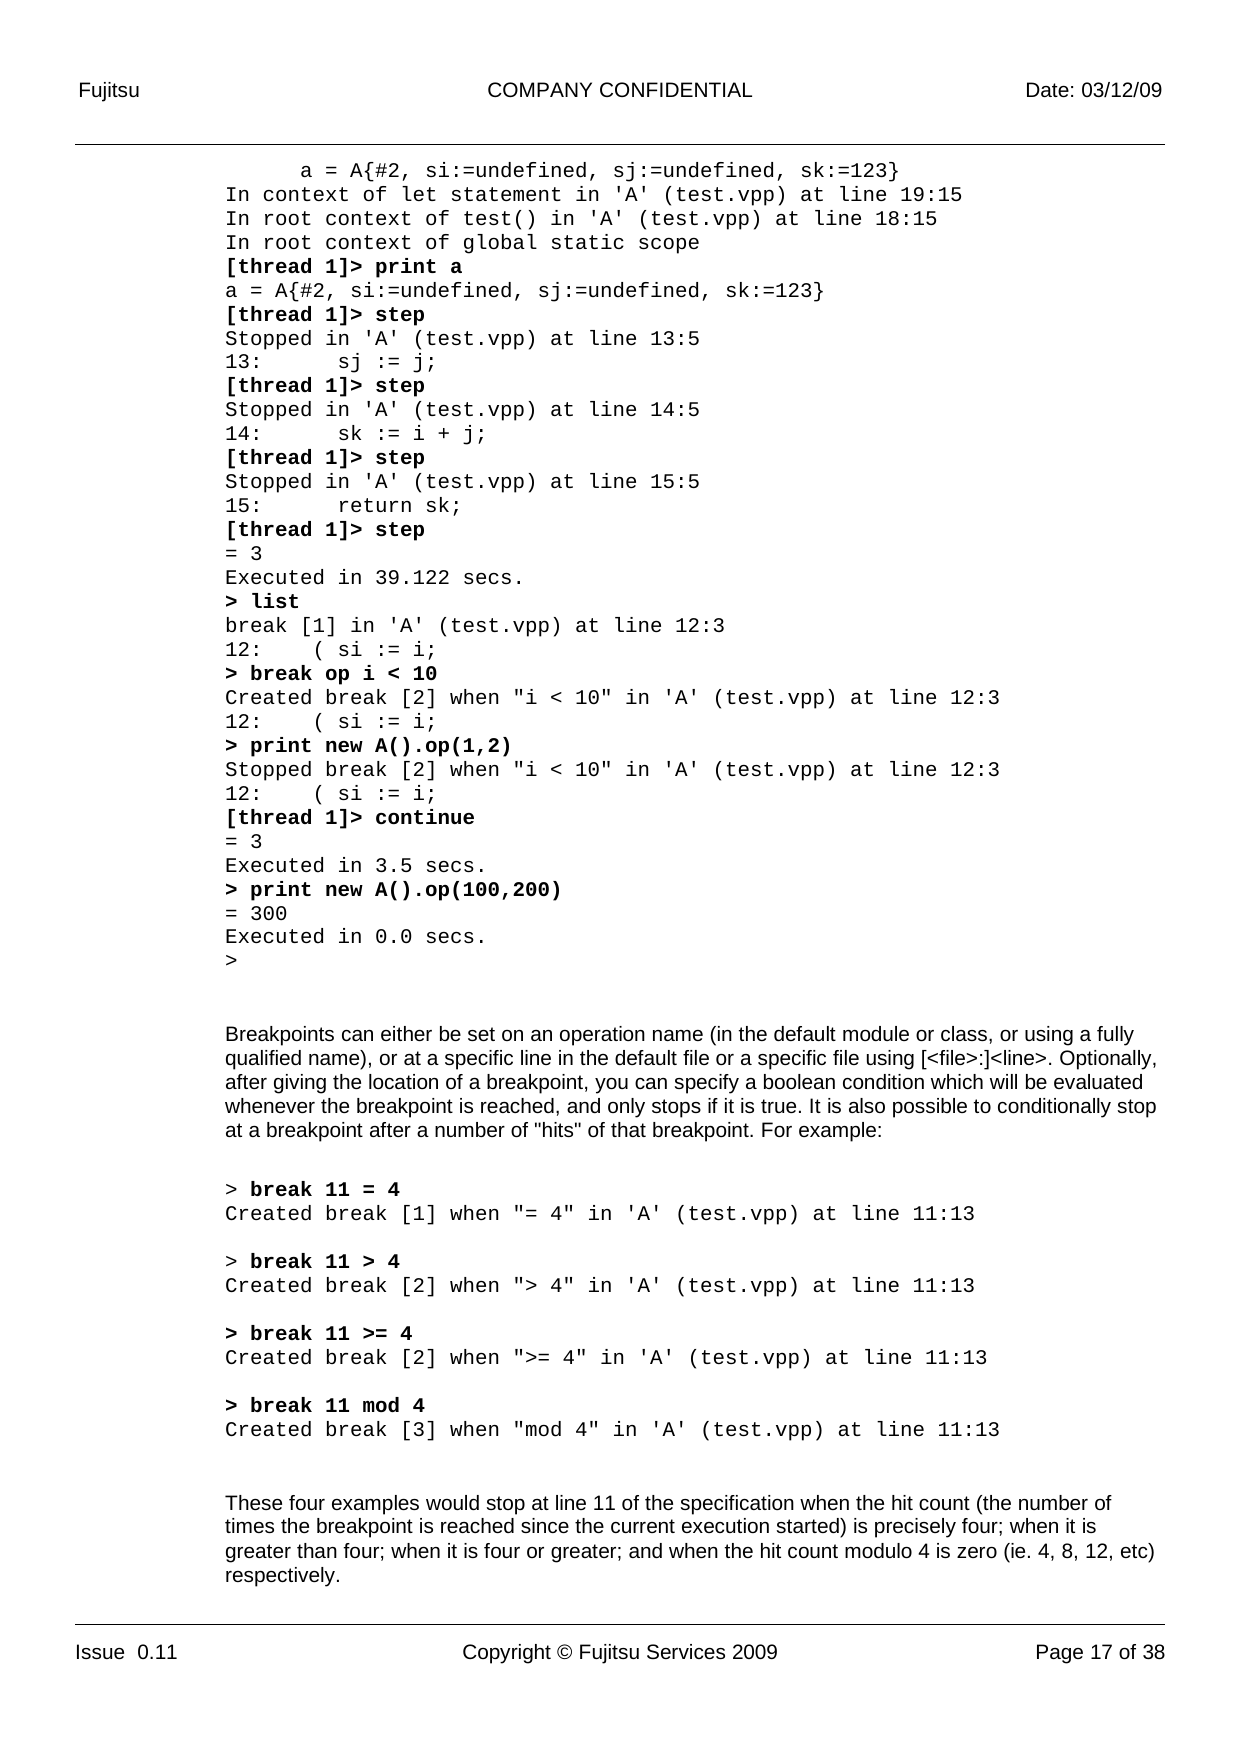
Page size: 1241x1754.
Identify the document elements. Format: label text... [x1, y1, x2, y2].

text = 3 [225, 831, 1165, 854]
text In root context of global static scope [225, 232, 1165, 256]
text 15: return sk; [225, 495, 1165, 519]
text 12: ( si := i; [225, 783, 1165, 807]
text > print new A().op(100,200) [225, 878, 1165, 902]
text Created break [2] when "i < 10" in 'A' (test.vpp) at line 12:3 [225, 687, 1165, 711]
text Stopped in 'A' (test.vpp) at line 13:5 [225, 327, 1165, 351]
text 12: ( si := i; [225, 639, 1165, 663]
text 13: sj := j; [225, 351, 1165, 375]
text > break 11 = 4 [225, 1179, 1165, 1203]
text Stopped break [2] when "i < 10" in 'A' (test.vpp) at line 12:3 [225, 759, 1165, 783]
text Breakpoints can either be set on an operation name (in the default module or class, or using a fully qualified name), or at a specific line in the default file or a specific file using [<file>:]<line>. Optionally, after giving the location of a breakpoint, you can specify a boolean condition which will be evaluated whenever the breakpoint is reached, and only stops if it is true. It is also possible to conditionally stop at a breakpoint after a number of "hits" of that breakpoint. For example: [225, 1022, 1165, 1142]
text [thread 1]> print a [225, 256, 1165, 279]
text Created break [2] when ">= 4" in 'A' (test.vpp) at line 11:13 [225, 1347, 1165, 1371]
text > list [225, 591, 1165, 615]
text [thread 1]> step [225, 519, 1165, 543]
text Stopped in 'A' (test.vpp) at line 14:5 [225, 399, 1165, 423]
text Created break [1] when "= 4" in 'A' (test.vpp) at line 11:13 [225, 1203, 1165, 1227]
text > break 11 mod 4 [225, 1394, 1165, 1418]
text break [1] in 'A' (test.vpp) at line 12:3 [225, 615, 1165, 639]
text a = A{#2, si:=undefined, sj:=undefined, sk:=123} [225, 160, 1165, 184]
text Created break [3] when "mod 4" in 'A' (test.vpp) at line 11:13 [225, 1418, 1165, 1442]
text [thread 1]> step [225, 375, 1165, 399]
text Executed in 0.0 secs. [225, 926, 1165, 950]
text In root context of test() in 'A' (test.vpp) at line 18:15 [225, 208, 1165, 232]
text Created break [2] when "> 4" in 'A' (test.vpp) at line 11:13 [225, 1275, 1165, 1299]
text In context of let statement in 'A' (test.vpp) at line 19:15 [225, 184, 1165, 208]
text > break 11 > 4 [225, 1251, 1165, 1275]
text > break op i < 10 [225, 663, 1165, 687]
text These four examples would stop at line 11 of the specification when the hit count (the number of times the breakpoint is reached since the current execution started) is precisely four; when it is greater than four; when it is four or greater; and when the hit count modulo 4 is zero (ie. 4, 8, 12, etc) respectively. [225, 1490, 1165, 1587]
text Stopped in 'A' (test.vpp) at line 15:5 [225, 471, 1165, 495]
text [thread 1]> step [225, 303, 1165, 327]
text = 300 [225, 902, 1165, 926]
text = 3 [225, 543, 1165, 567]
text [thread 1]> continue [225, 807, 1165, 831]
text > [225, 950, 1165, 974]
text [thread 1]> step [225, 447, 1165, 471]
text > break 11 >= 4 [225, 1323, 1165, 1347]
text Executed in 3.5 secs. [225, 854, 1165, 878]
text Executed in 39.122 secs. [225, 567, 1165, 591]
text 12: ( si := i; [225, 711, 1165, 735]
text 14: sk := i + j; [225, 423, 1165, 447]
text a = A{#2, si:=undefined, sj:=undefined, sk:=123} [225, 279, 1165, 303]
text > print new A().op(1,2) [225, 735, 1165, 759]
